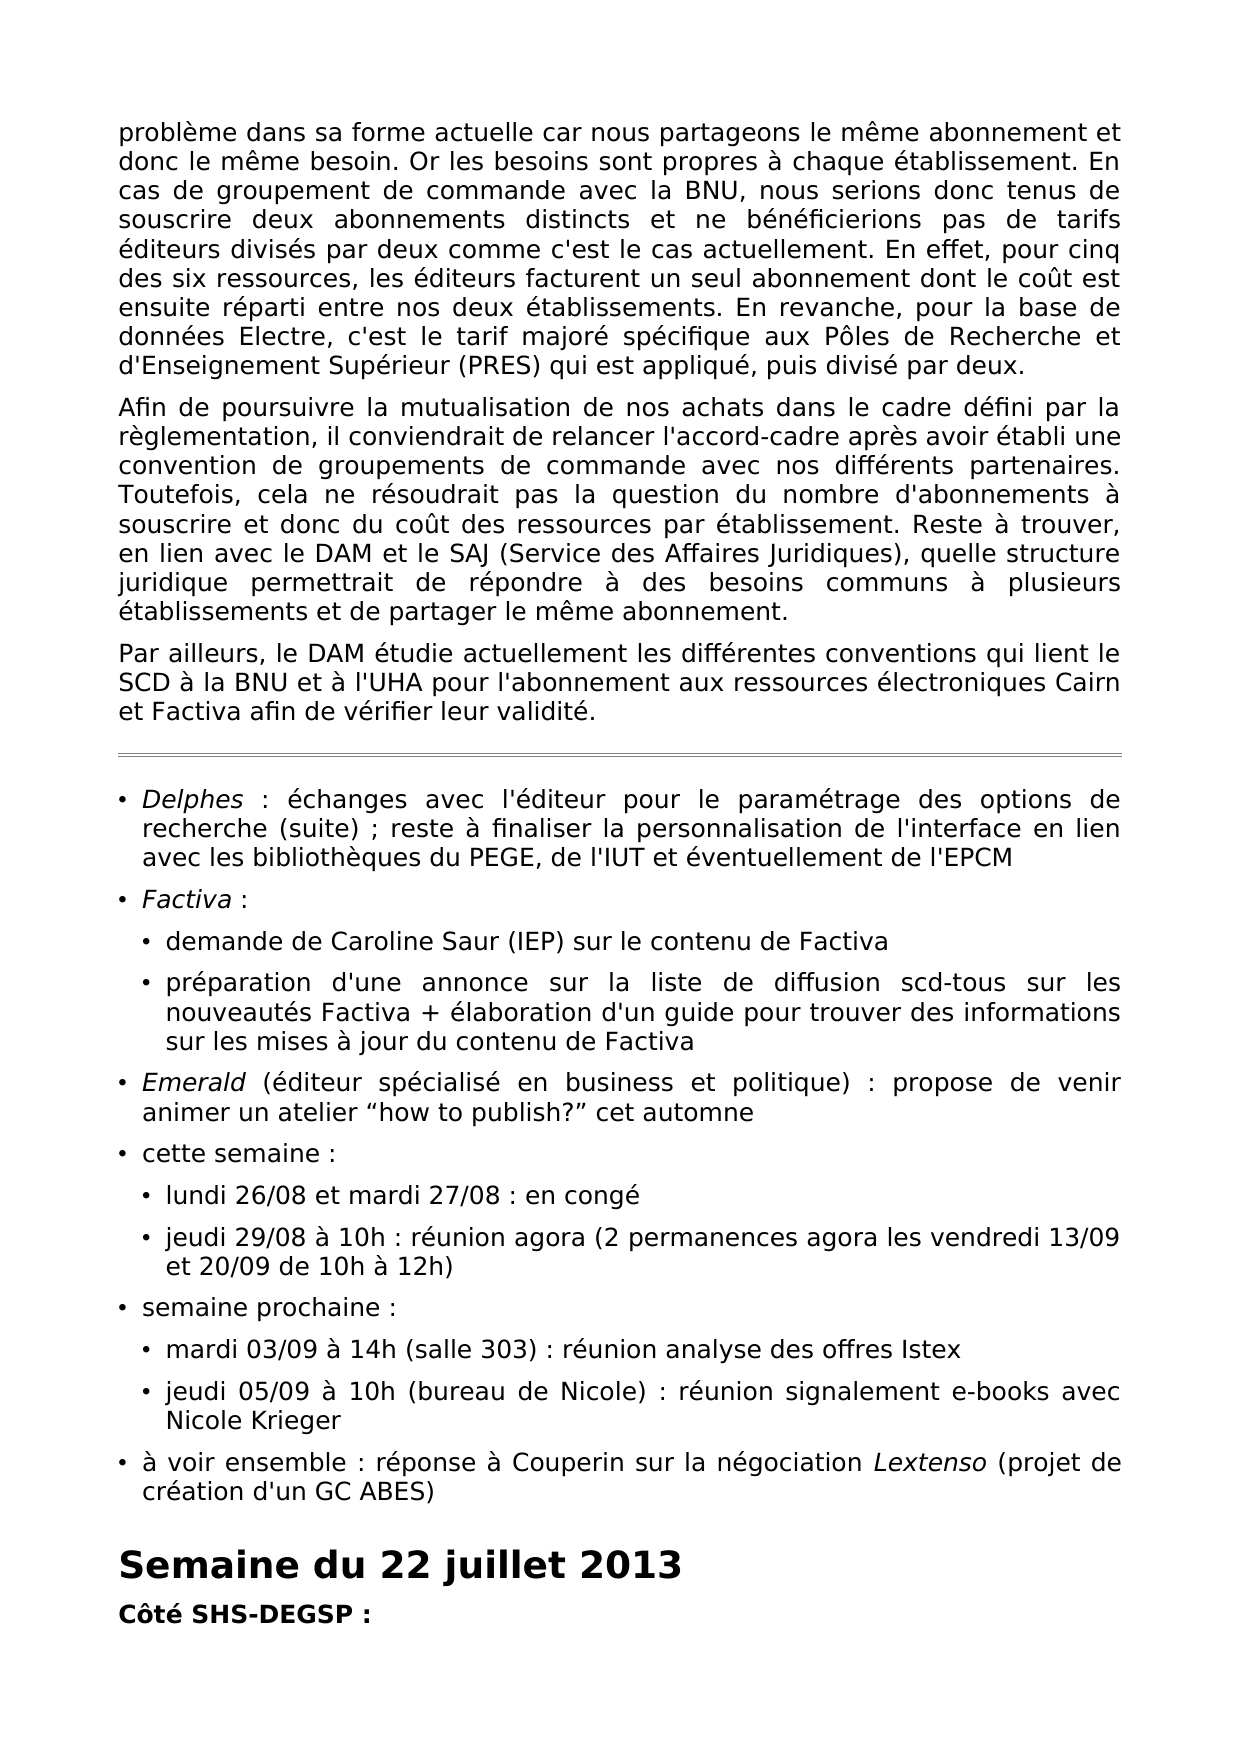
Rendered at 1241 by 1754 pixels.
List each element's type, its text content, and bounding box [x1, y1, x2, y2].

list mardi 03/09 à 14h (salle 303) : réunion analyse des offres Istex [142, 1335, 1122, 1364]
subtitle Semaine du 22 juillet 2013 [118, 1544, 1122, 1587]
list semaine prochaine : [118, 1294, 1122, 1323]
text Côté SHS-DEGSP : [118, 1600, 1122, 1629]
list à voir ensemble : réponse à Couperin sur la négociation Lextenso (projet de création d'un GC ABES) [118, 1448, 1122, 1506]
list Factiva : [118, 885, 1122, 914]
text problème dans sa forme actuelle car nous partageons le même abonnement et donc le même besoin. Or les besoins sont propres à chaque établissement. En cas de groupement de commande avec la BNU, nous serions donc tenus de souscrire deux abonnements distincts et ne bénéficierions pas de tarifs éditeurs divisés par deux comme c'est le cas actuellement. En effet, pour cinq des six ressources, les éditeurs facturent un seul abonnement dont le coût est ensuite réparti entre nos deux établissements. En revanche, pour la base de données Electre, c'est le tarif majoré spécifique aux Pôles de Recherche et d'Enseignement Supérieur (PRES) qui est appliqué, puis divisé par deux. [118, 118, 1122, 381]
list Emerald (éditeur spécialisé en business et politique) : propose de venir animer un atelier “how to publish?” cet automne [118, 1069, 1122, 1127]
list jeudi 05/09 à 10h (bureau de Nicole) : réunion signalement e-books avec Nicole Krieger [142, 1377, 1122, 1435]
text Afin de poursuivre la mutualisation de nos achats dans le cadre défini par la règlementation, il conviendrait de relancer l'accord-cadre après avoir établi une convention de groupements de commande avec nos différents partenaires. Toutefois, cela ne résoudrait pas la question du nombre d'abonnements à souscrire et donc du coût des ressources par établissement. Reste à trouver, en lien avec le DAM et le SAJ (Service des Affaires Juridiques), quelle structure juridique permettrait de répondre à des besoins communs à plusieurs établissements et de partager le même abonnement. [118, 393, 1122, 626]
list préparation d'une annonce sur la liste de diffusion scd-tous sur les nouveautés Factiva + élaboration d'un guide pour trouver des informations sur les mises à jour du contenu de Factiva [142, 969, 1122, 1056]
list demande de Caroline Saur (IEP) sur le contenu de Factiva [142, 927, 1122, 956]
text Par ailleurs, le DAM étudie actuellement les différentes conventions qui lient le SCD à la BNU et à l'UHA pour l'abonnement aux ressources électroniques Cairn et Factiva afin de vérifier leur validité. [118, 639, 1122, 726]
list jeudi 29/08 à 10h : réunion agora (2 permanences agora les vendredi 13/09 et 20/09 de 10h à 12h) [142, 1223, 1122, 1281]
list lundi 26/08 et mardi 27/08 : en congé [142, 1181, 1122, 1210]
list Delphes : échanges avec l'éditeur pour le paramétrage des options de recherche (suite) ; reste à finaliser la personnalisation de l'interface en lien avec les bibliothèques du PEGE, de l'IUT et éventuellement de l'EPCM [118, 785, 1122, 873]
list cette semaine : [118, 1139, 1122, 1169]
